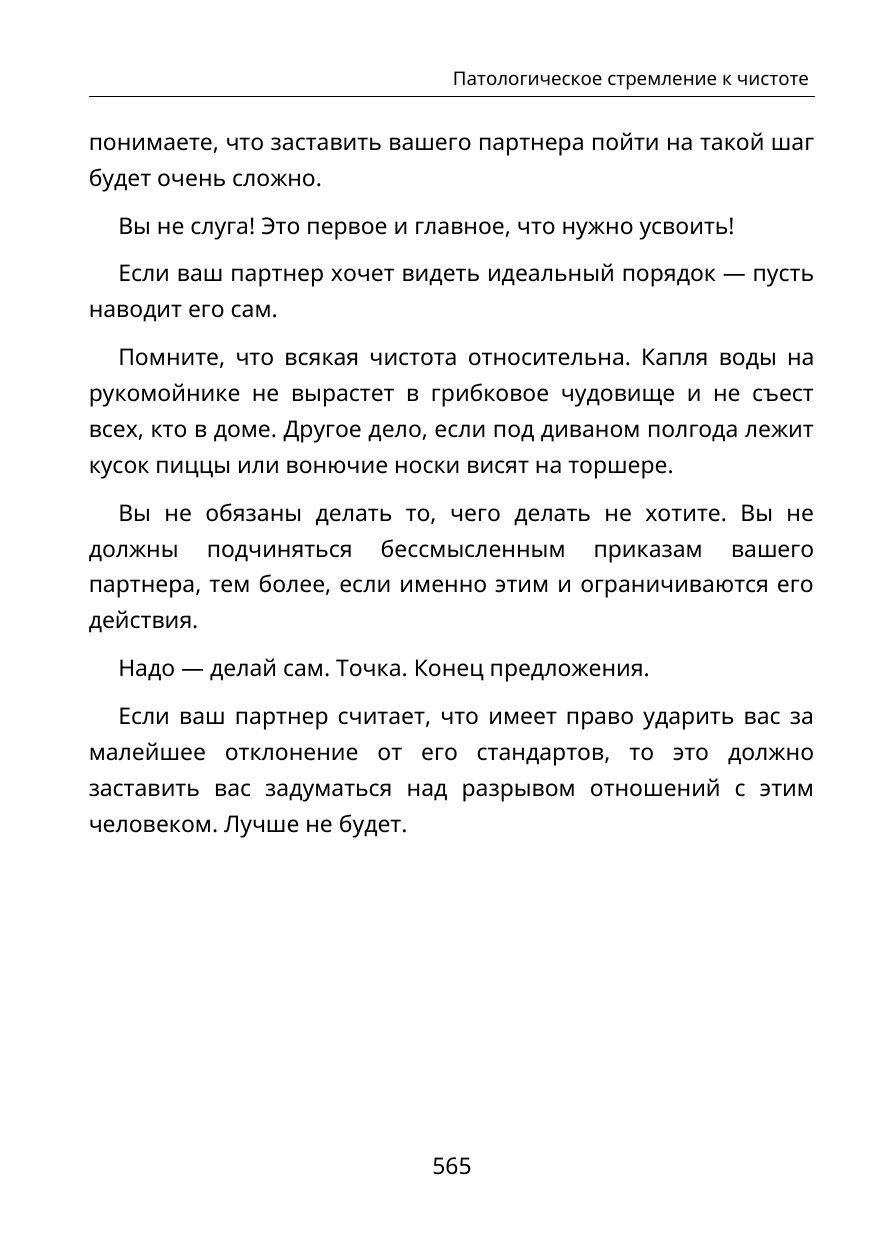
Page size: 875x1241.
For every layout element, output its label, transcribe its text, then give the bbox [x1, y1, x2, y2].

text Если ваш партнер хочет видеть идеальный порядок — пусть наводит его сам. [88, 257, 815, 324]
text понимаете, что заставить вашего партнера пойти на такой шаг будет очень сложно. [88, 126, 815, 193]
text Помните, что всякая чистота относительна. Капля воды на рукомойнике не вырастет в грибковое чудовище и не съест всех, кто в доме. Другое дело, если под диваном полгода лежит кусок пиццы или вонючие носки висят на торшере. [88, 341, 815, 480]
text Вы не обязаны делать то, чего делать не хотите. Вы не должны подчиняться бессмысленным приказам вашего партнера, тем более, если именно этим и ограничиваются его действия. [88, 497, 815, 636]
text Вы не слуга! Это первое и главное, что нужно усвоить! [88, 210, 815, 241]
text Если ваш партнер считает, что имеет право ударить вас за малейшее отклонение от его стандартов, то это должно заставить вас задуматься над разрывом отношений с этим человеком. Лучше не будет. [88, 700, 815, 839]
text Надо — делай сам. Точка. Конец предложения. [88, 652, 815, 683]
